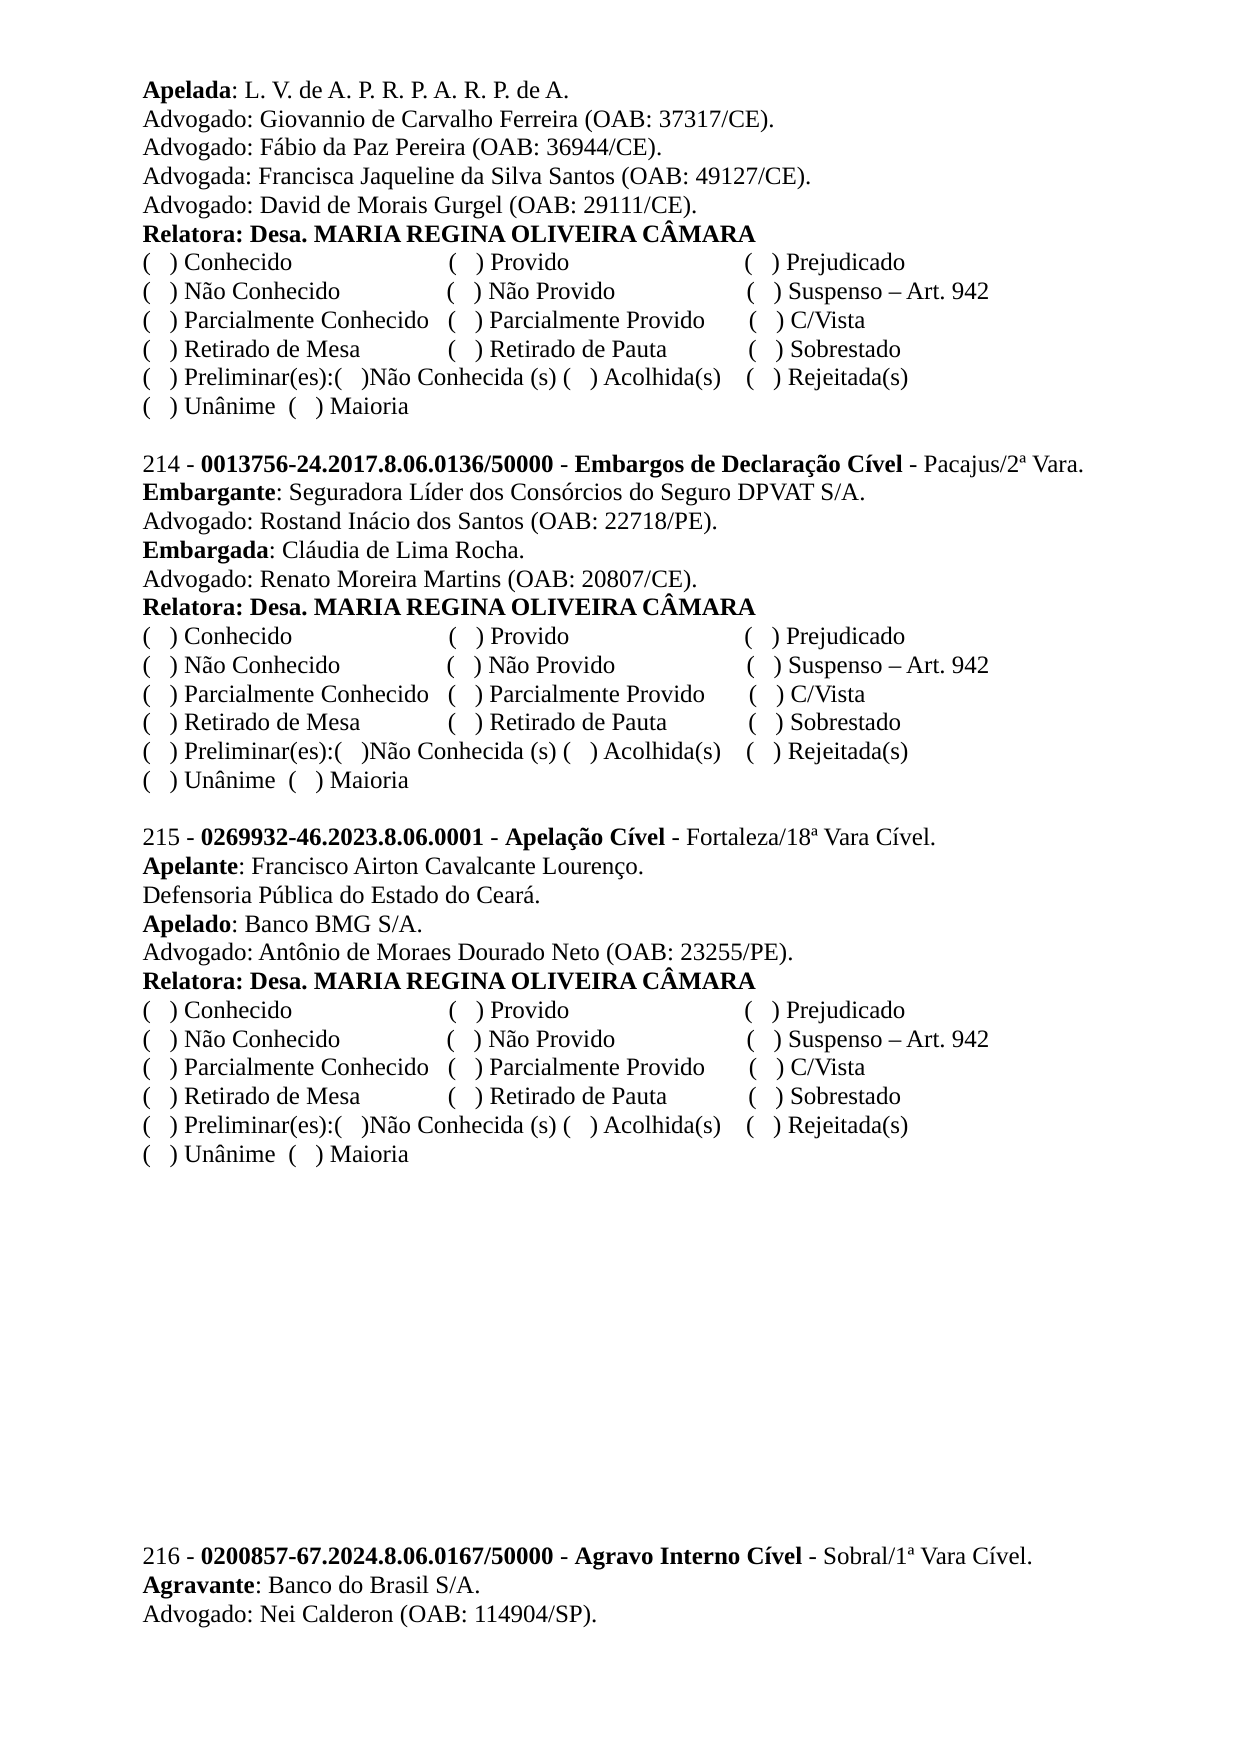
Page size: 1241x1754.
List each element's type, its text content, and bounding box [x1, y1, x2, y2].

text ( ) Conhecido ( ) Provido ( ) Prejudicado [142, 247, 1141, 276]
text ( ) Retirado de Mesa ( ) Retirado de Pauta ( ) Sobrestado [142, 1081, 1158, 1110]
text Apelante: Francisco Airton Cavalcante Lourenço. [142, 851, 1141, 880]
text ( ) Não Conhecido ( ) Não Provido ( ) Suspenso – Art. 942 [142, 1024, 1158, 1052]
text Advogado: Giovannio de Carvalho Ferreira (OAB: 37317/CE). [142, 104, 1141, 132]
text Apelada: L. V. de A. P. R. P. A. R. P. de A. [142, 75, 1141, 104]
text ( ) Preliminar(es):( )Não Conhecida (s) ( ) Acolhida(s) ( ) Rejeitada(s) [142, 736, 1158, 765]
text ( ) Preliminar(es):( )Não Conhecida (s) ( ) Acolhida(s) ( ) Rejeitada(s) [142, 362, 1158, 391]
text ( ) Conhecido ( ) Provido ( ) Prejudicado [142, 621, 1141, 650]
text Defensoria Pública do Estado do Ceará. [142, 880, 1141, 909]
text ( ) Retirado de Mesa ( ) Retirado de Pauta ( ) Sobrestado [142, 707, 1158, 736]
text Embargante: Seguradora Líder dos Consórcios do Seguro DPVAT S/A. [142, 477, 1141, 506]
text ( ) Unânime ( ) Maioria [142, 1139, 1158, 1167]
text Advogado: Antônio de Moraes Dourado Neto (OAB: 23255/PE). [142, 937, 1141, 966]
text ( ) Preliminar(es):( )Não Conhecida (s) ( ) Acolhida(s) ( ) Rejeitada(s) [142, 1110, 1158, 1139]
text Advogado: Nei Calderon (OAB: 114904/SP). [142, 1599, 1141, 1627]
text ( ) Não Conhecido ( ) Não Provido ( ) Suspenso – Art. 942 [142, 650, 1158, 679]
text ( ) Parcialmente Conhecido ( ) Parcialmente Provido ( ) C/Vista [142, 679, 1158, 707]
text ( ) Retirado de Mesa ( ) Retirado de Pauta ( ) Sobrestado [142, 334, 1158, 362]
text Relatora: Desa. MARIA REGINA OLIVEIRA CÂMARA [142, 966, 1141, 995]
text Agravante: Banco do Brasil S/A. [142, 1570, 1141, 1599]
text ( ) Unânime ( ) Maioria [142, 391, 1158, 420]
text ( ) Unânime ( ) Maioria [142, 765, 1158, 794]
text Advogado: David de Morais Gurgel (OAB: 29111/CE). [142, 190, 1141, 219]
text 216 - 0200857-67.2024.8.06.0167/50000 - Agravo Interno Cível - Sobral/1ª Vara Cível. [142, 1541, 1141, 1570]
text Embargada: Cláudia de Lima Rocha. [142, 535, 1141, 564]
text Advogado: Rostand Inácio dos Santos (OAB: 22718/PE). [142, 506, 1141, 535]
text Advogado: Renato Moreira Martins (OAB: 20807/CE). [142, 564, 1141, 592]
text Apelado: Banco BMG S/A. [142, 909, 1141, 937]
text Advogada: Francisca Jaqueline da Silva Santos (OAB: 49127/CE). [142, 161, 1141, 190]
text ( ) Conhecido ( ) Provido ( ) Prejudicado [142, 995, 1141, 1024]
text 215 - 0269932-46.2023.8.06.0001 - Apelação Cível - Fortaleza/18ª Vara Cível. [142, 822, 1141, 851]
text ( ) Parcialmente Conhecido ( ) Parcialmente Provido ( ) C/Vista [142, 305, 1158, 334]
text Relatora: Desa. MARIA REGINA OLIVEIRA CÂMARA [142, 219, 1141, 247]
text ( ) Parcialmente Conhecido ( ) Parcialmente Provido ( ) C/Vista [142, 1052, 1158, 1081]
text 214 - 0013756-24.2017.8.06.0136/50000 - Embargos de Declaração Cível - Pacajus/2ª Vara. [142, 449, 1141, 477]
text Advogado: Fábio da Paz Pereira (OAB: 36944/CE). [142, 132, 1141, 161]
text Relatora: Desa. MARIA REGINA OLIVEIRA CÂMARA [142, 592, 1141, 621]
text ( ) Não Conhecido ( ) Não Provido ( ) Suspenso – Art. 942 [142, 276, 1158, 305]
